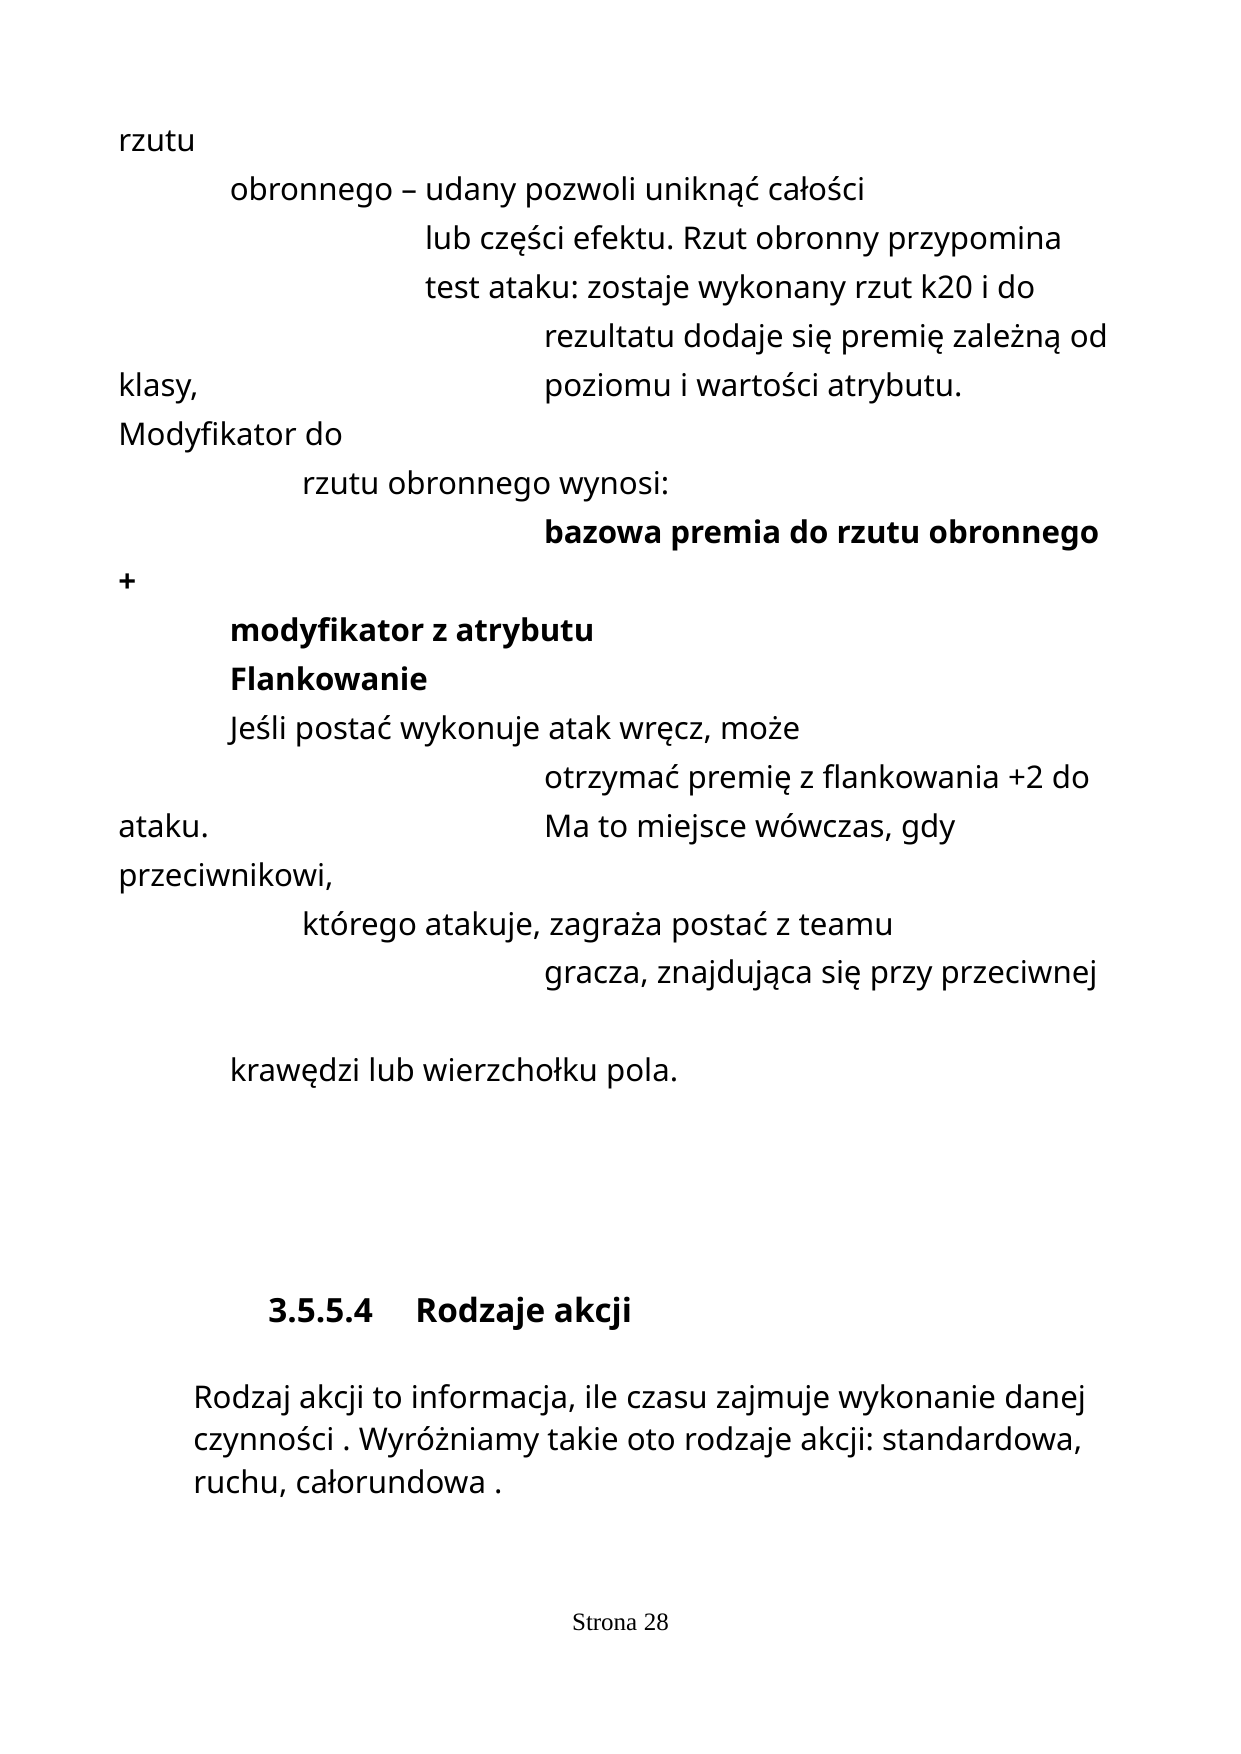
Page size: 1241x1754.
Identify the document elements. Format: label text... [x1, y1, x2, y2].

text bazowa premia do rzutu obronnego + modyfikator z atrybutu [118, 510, 1122, 650]
list Rodzaj akcji to informacja, ile czasu zajmuje wykonanie danej czynności . Wyróżniamy takie oto rodzaje akcji: standardowa, ruchu, całorundowa . [156, 1375, 1122, 1503]
list 3.5.5.4 Rodzaje akcji [231, 1287, 1122, 1332]
text Flankowanie Jeśli postać wykonuje atak wręcz, może otrzymać premię z flankowania +2 do ataku. Ma to miejsce wówczas, gdy przeciwnikowi, którego atakuje, zagraża postać z teamu gracza, znajdująca się przy przeciwnej krawędzi lub wierzchołku pola. [118, 657, 1122, 1091]
text rzutu obronnego – udany pozwoli uniknąć całości lub części efektu. Rzut obronny przypomina test ataku: zostaje wykonany rzut k20 i do rezultatu dodaje się premię zależną od klasy, poziomu i wartości atrybutu. Modyfikator do rzutu obronnego wynosi: [118, 118, 1122, 503]
